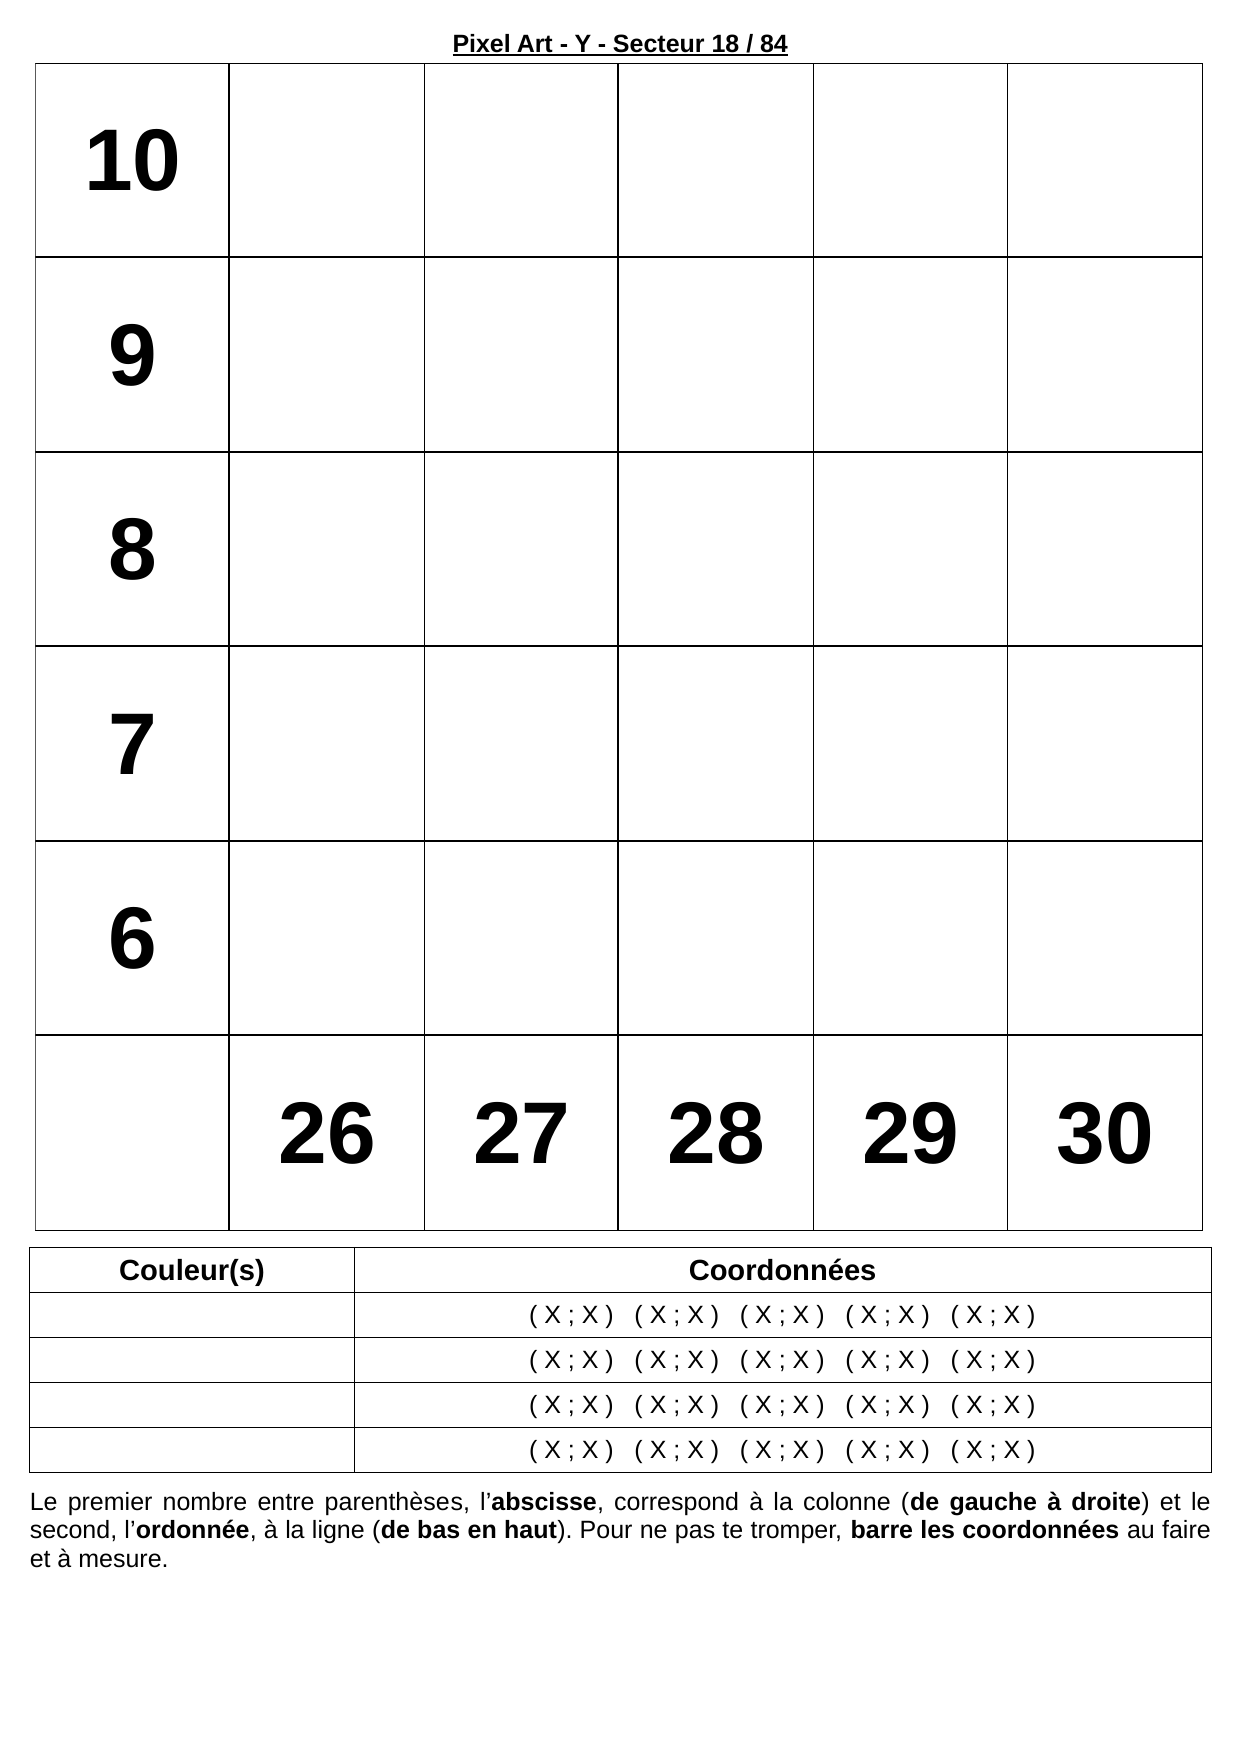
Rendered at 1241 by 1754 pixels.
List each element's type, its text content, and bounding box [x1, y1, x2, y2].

text Le premier nombre entre parenthèses, l’abscisse, correspond à la colonne (de gauche à droite) et le second, l’ordonnée, à la ligne (de bas en haut). Pour ne pas te tromper, barre les coordonnées au faire et à mesure. [29, 1487, 1211, 1573]
table_cell [30, 1338, 354, 1382]
table_header Couleur(s) [30, 1248, 354, 1292]
table_cell [30, 1383, 354, 1427]
table_cell [30, 1293, 354, 1337]
table_header Coordonnées [355, 1248, 1211, 1292]
table_cell [30, 1428, 354, 1472]
table_cell ( X ; X ) ( X ; X ) ( X ; X ) ( X ; X ) ( X ; X ) [355, 1428, 1211, 1472]
text Pixel Art - Y - Secteur 18 / 84 [29, 29, 1211, 58]
table_cell ( X ; X ) ( X ; X ) ( X ; X ) ( X ; X ) ( X ; X ) [355, 1338, 1211, 1382]
table_cell ( X ; X ) ( X ; X ) ( X ; X ) ( X ; X ) ( X ; X ) [355, 1293, 1211, 1337]
table_cell ( X ; X ) ( X ; X ) ( X ; X ) ( X ; X ) ( X ; X ) [355, 1383, 1211, 1427]
